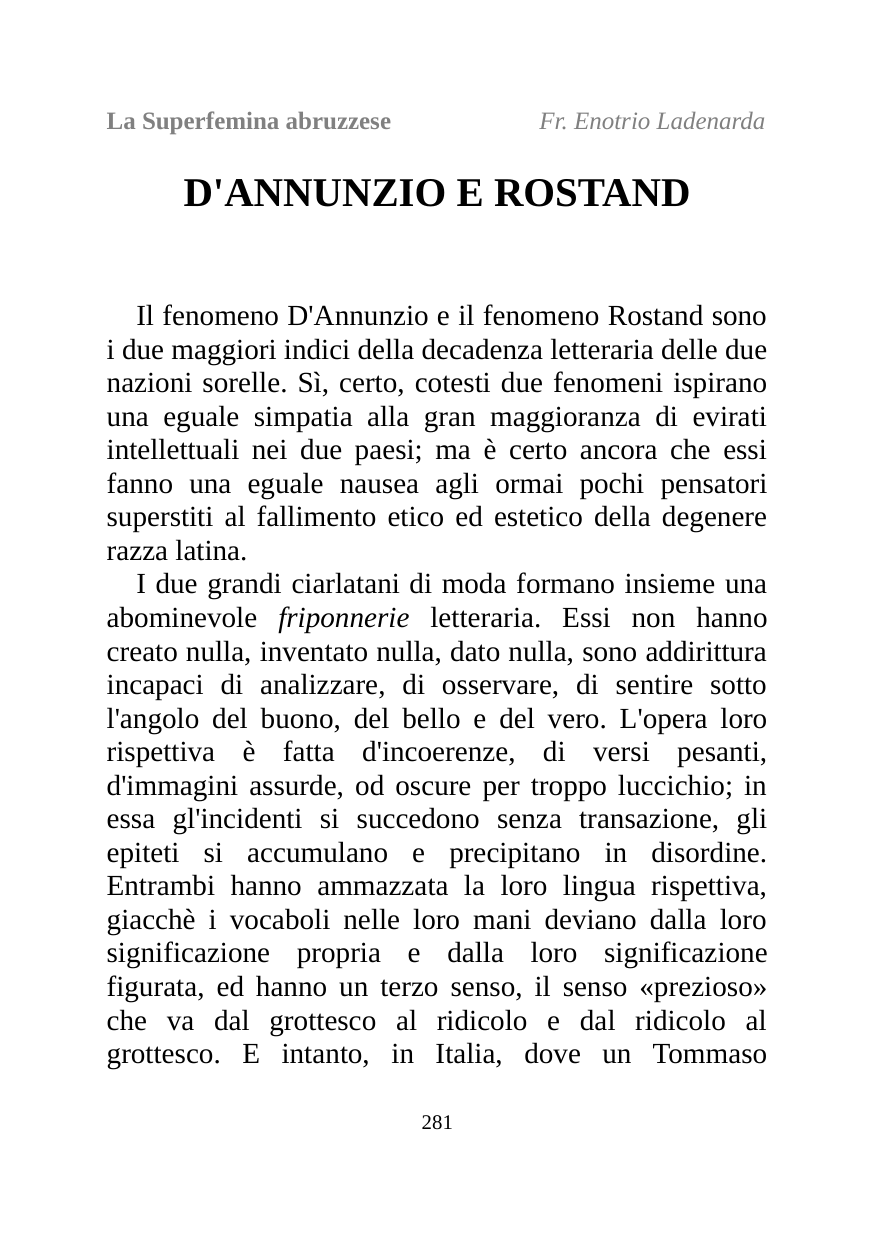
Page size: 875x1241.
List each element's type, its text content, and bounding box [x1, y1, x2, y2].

text Il fenomeno D'Annunzio e il fenomeno Rostand sono i due maggiori indici della decadenza letteraria delle due nazioni sorelle. Sì, certo, cotesti due fenomeni ispirano una eguale simpatia alla gran maggioranza di evirati intellettuali nei due paesi; ma è certo ancora che essi fanno una eguale nausea agli ormai pochi pensatori superstiti al fallimento etico ed estetico della degenere razza latina. [106, 298, 768, 567]
subtitle D'ANNUNZIO E ROSTAND [106, 168, 768, 216]
text I due grandi ciarlatani di moda formano insieme una abominevole friponnerie letteraria. Essi non hanno creato nulla, inventato nulla, dato nulla, sono addirittura incapaci di analizzare, di osservare, di sentire sotto l'angolo del buono, del bello e del vero. L'opera loro rispettiva è fatta d'incoerenze, di versi pesanti, d'immagini assurde, od oscure per troppo luccichio; in essa gl'incidenti si succedono senza transazione, gli epiteti si accumulano e precipitano in disordine. Entrambi hanno ammazzata la loro lingua rispettiva, giacchè i vocaboli nelle loro mani deviano dalla loro significazione propria e dalla loro significazione figurata, ed hanno un terzo senso, il senso «prezioso» che va dal grottesco al ridicolo e dal ridicolo al grottesco. E intanto, in Italia, dove un Tommaso [106, 567, 768, 1070]
